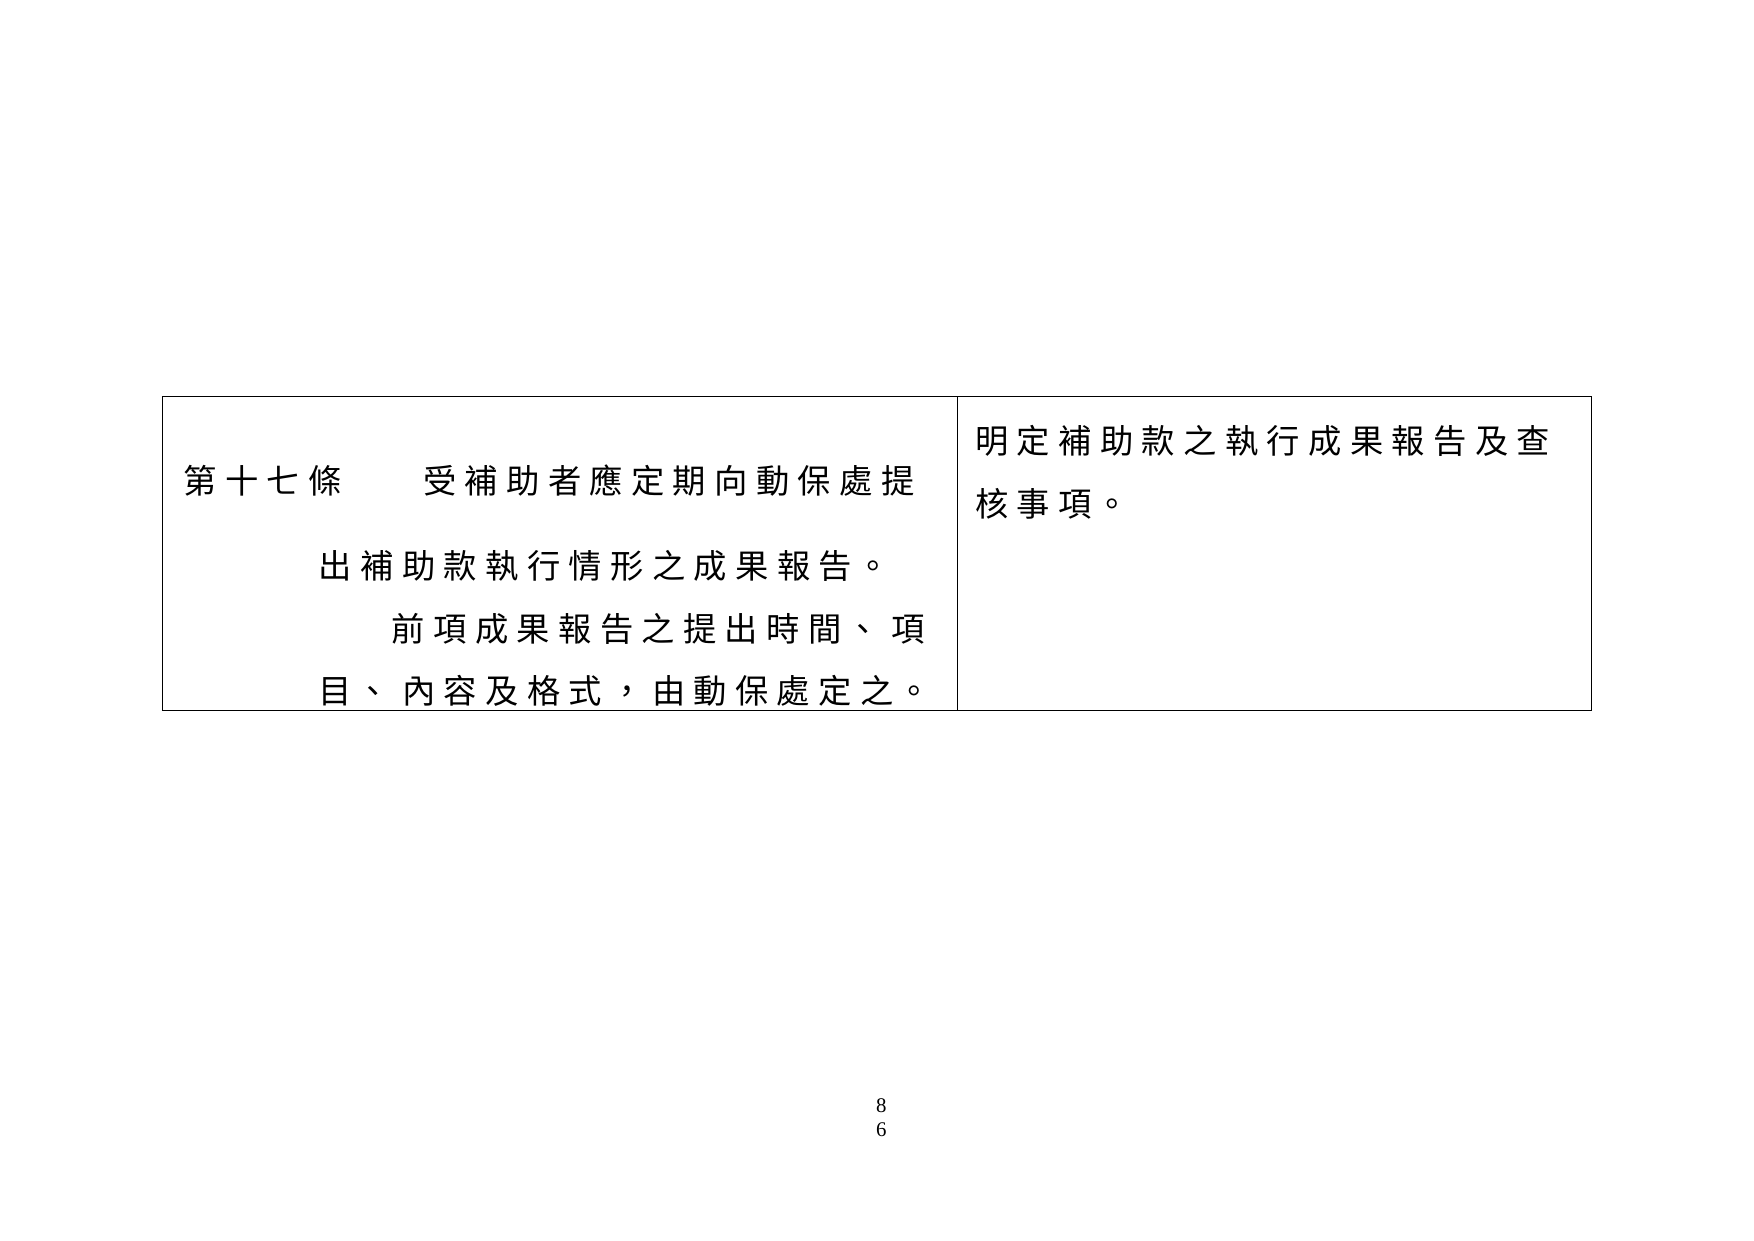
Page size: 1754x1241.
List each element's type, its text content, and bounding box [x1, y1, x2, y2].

table_cell 明定補助款之執行成果報告及查核事項。 [958, 397, 1591, 710]
table_cell 第十七條 受補助者應定期向動保處提出補助款執行情形之成果報告。 前項成果報告之提出時間、項目、內容及格式，由動保處定之。 [163, 397, 957, 710]
